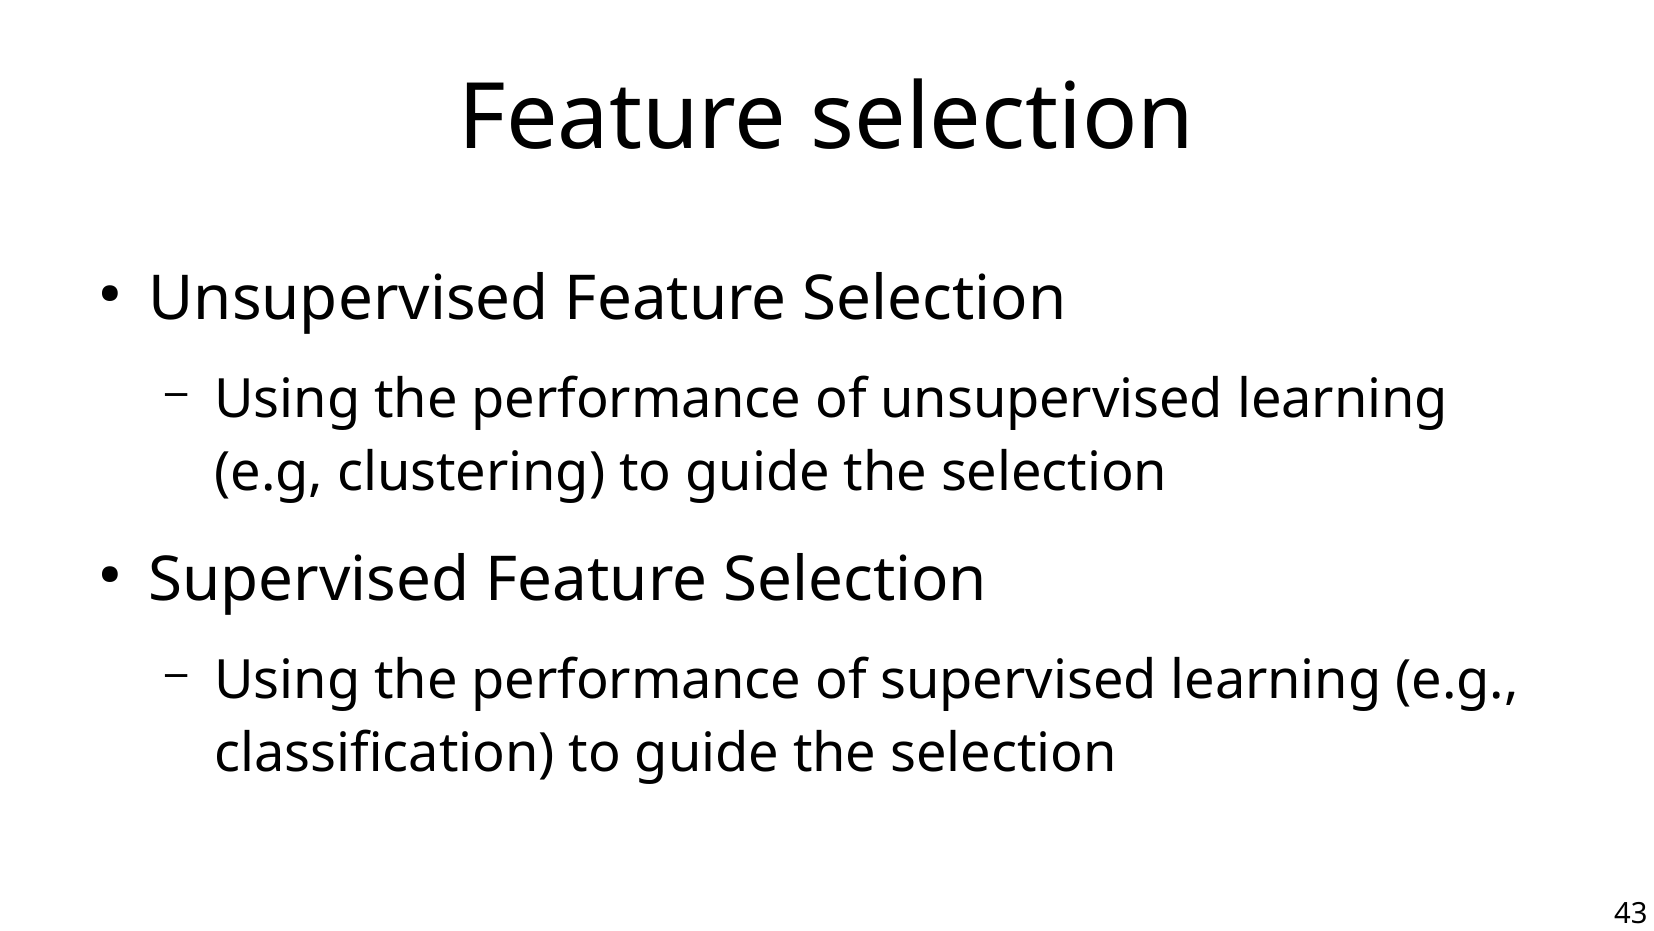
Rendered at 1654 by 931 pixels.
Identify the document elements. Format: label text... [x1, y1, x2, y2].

list Unsupervised Feature Selection Using the performance of unsupervised learning (e.g, clustering) to guide the selection Supervised Feature Selection Using the performance of supervised learning (e.g., classification) to guide the selection [82, 253, 1571, 793]
title Feature selection [82, 1, 1571, 226]
